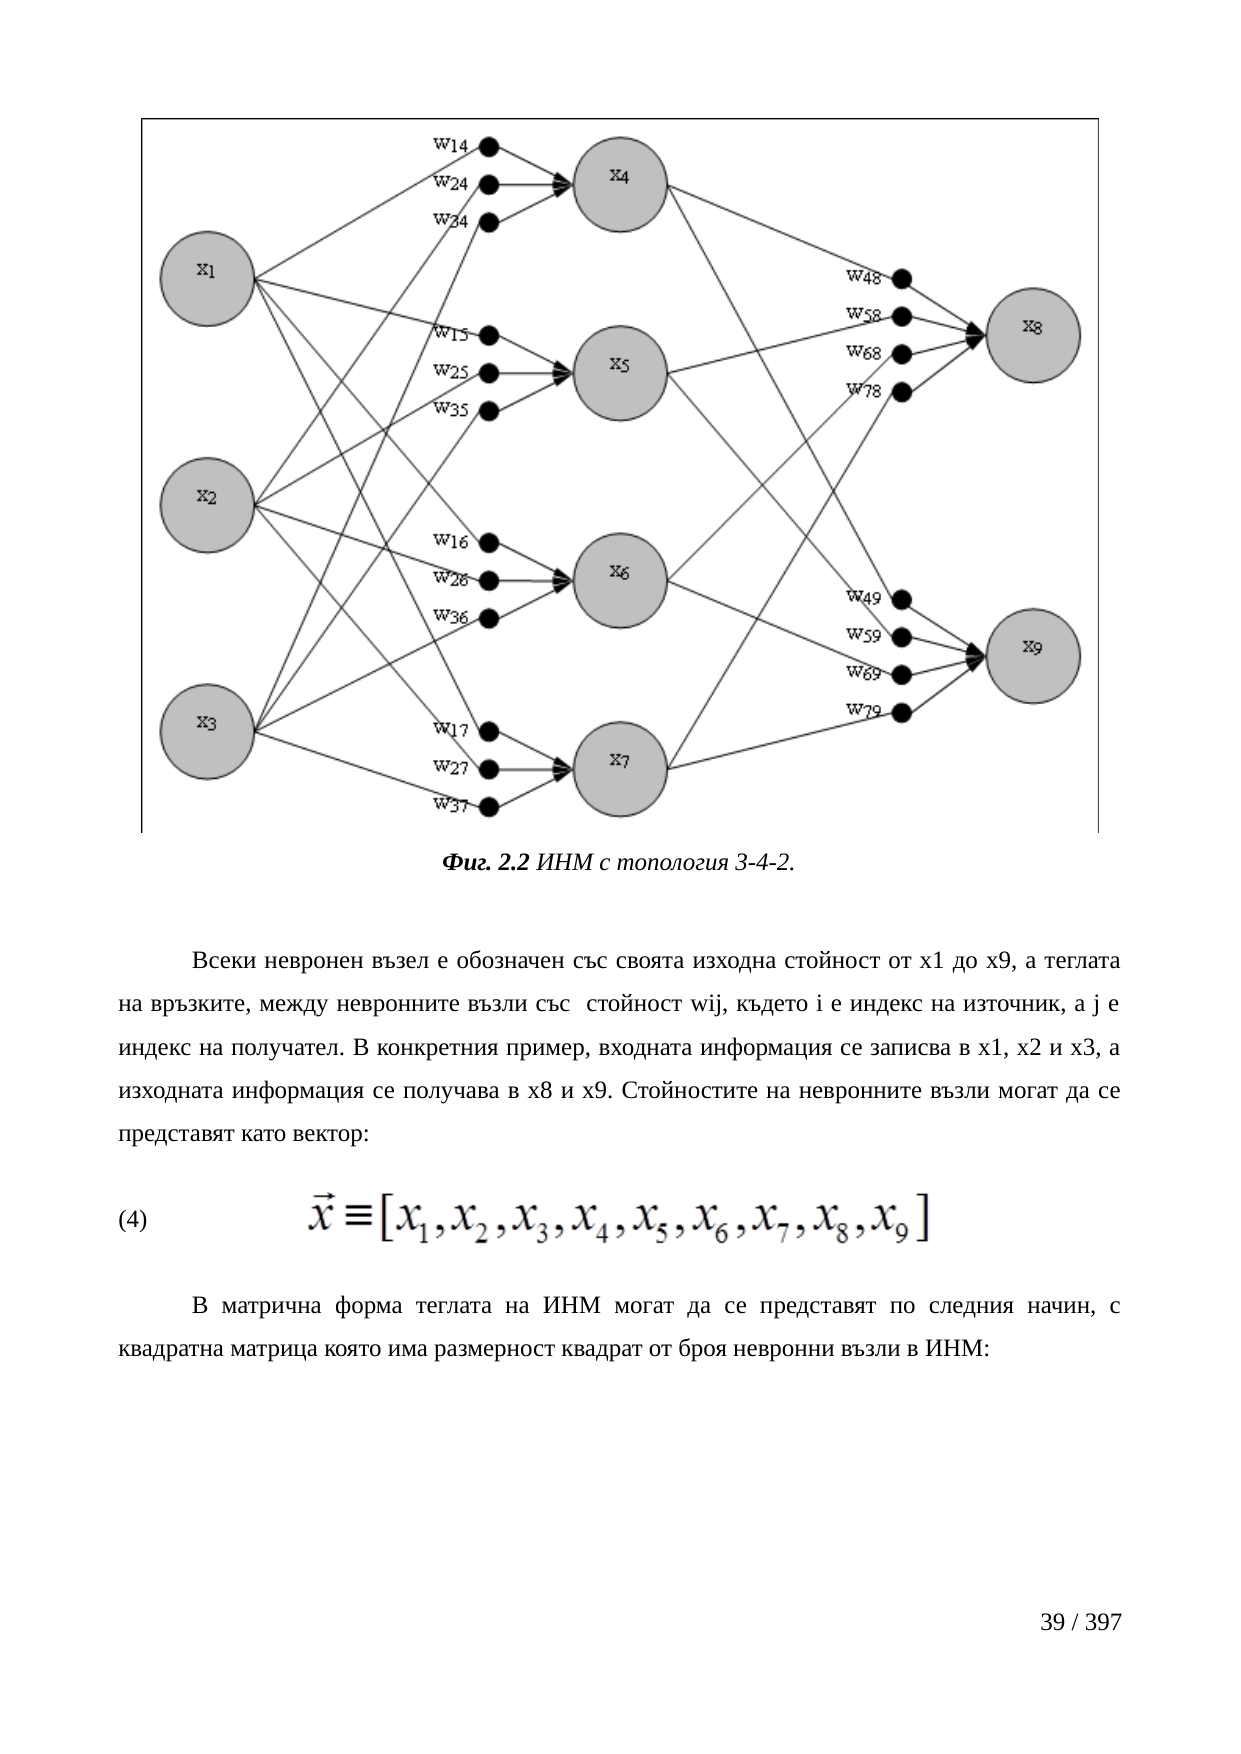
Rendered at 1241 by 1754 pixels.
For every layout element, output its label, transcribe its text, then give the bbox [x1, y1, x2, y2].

text (4) [118, 1204, 302, 1233]
text [938, 1204, 1122, 1233]
text Всеки невронен възел е обозначен със своята изходна стойност от x1 до x9, а теглата на връзките, между невронните възли със стойност wij, където i е индекс на източник, а j е индекс на получател. В конкретния пример, входната информация се записва в x1, x2 и x3, а изходната информация се получава в x8 и x9. Стойностите на невронните възли могат да се представят като вектор: [118, 945, 1122, 1147]
text В матрична форма теглата на ИНМ могат да се представят по следния начин, с квадратна матрица която има размерност квадрат от броя невронни възли в ИНМ: [118, 1290, 1122, 1362]
text Фиг. 2.2 ИНМ с топология 3-4-2. [118, 118, 1122, 875]
